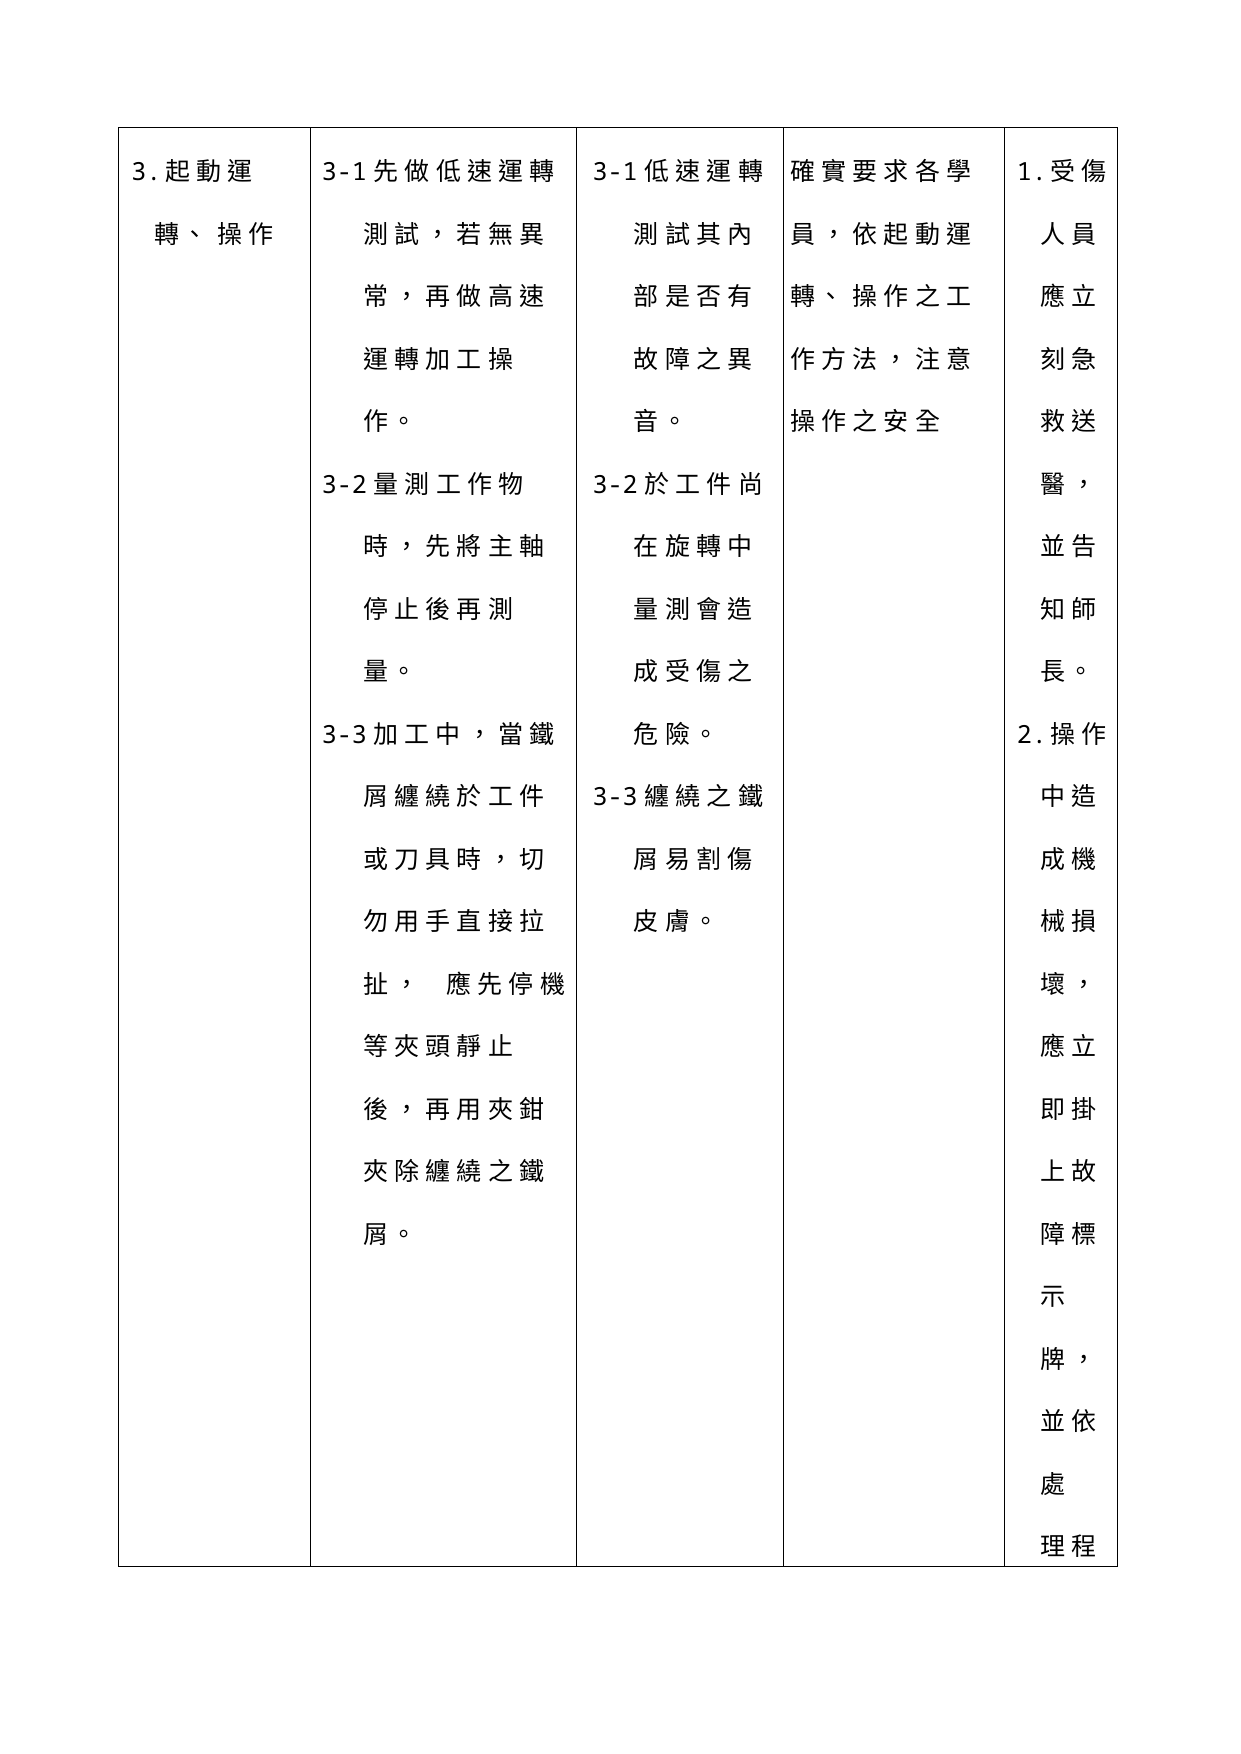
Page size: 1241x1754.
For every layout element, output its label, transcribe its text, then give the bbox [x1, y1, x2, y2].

table_cell 確實要求各學員，依起動運轉、操作之工作方法，注意 操作之安全 [784, 128, 1004, 1566]
table_cell 3-1低速運轉測試其內部是否有故障之異音。 3-2於工件尚在旋轉中量測會造成受傷之危險。 3-3纏繞之鐵屑易割傷皮膚。 [577, 128, 783, 1566]
table_cell [1118, 127, 1122, 1566]
table_cell 3-1先做低速運轉測試，若無異常，再做高速運轉加工操作。 3-2量測工作物時，先將主軸停止後再測量。 3-3加工中，當鐵屑纏繞於工件或刀具時，切勿用手直接拉扯， 應先停機等夾頭靜止後，再用夾鉗夾除纏繞之鐵屑。 [311, 128, 576, 1566]
table_cell 3.起動運轉、操作 [119, 128, 310, 1566]
table_cell 1.受傷人員應立 刻急救送醫， 並告知師長。 2.操作中造成機 械損壞，應立 即掛上故障標 示牌，並依處 理程 [1005, 128, 1117, 1566]
